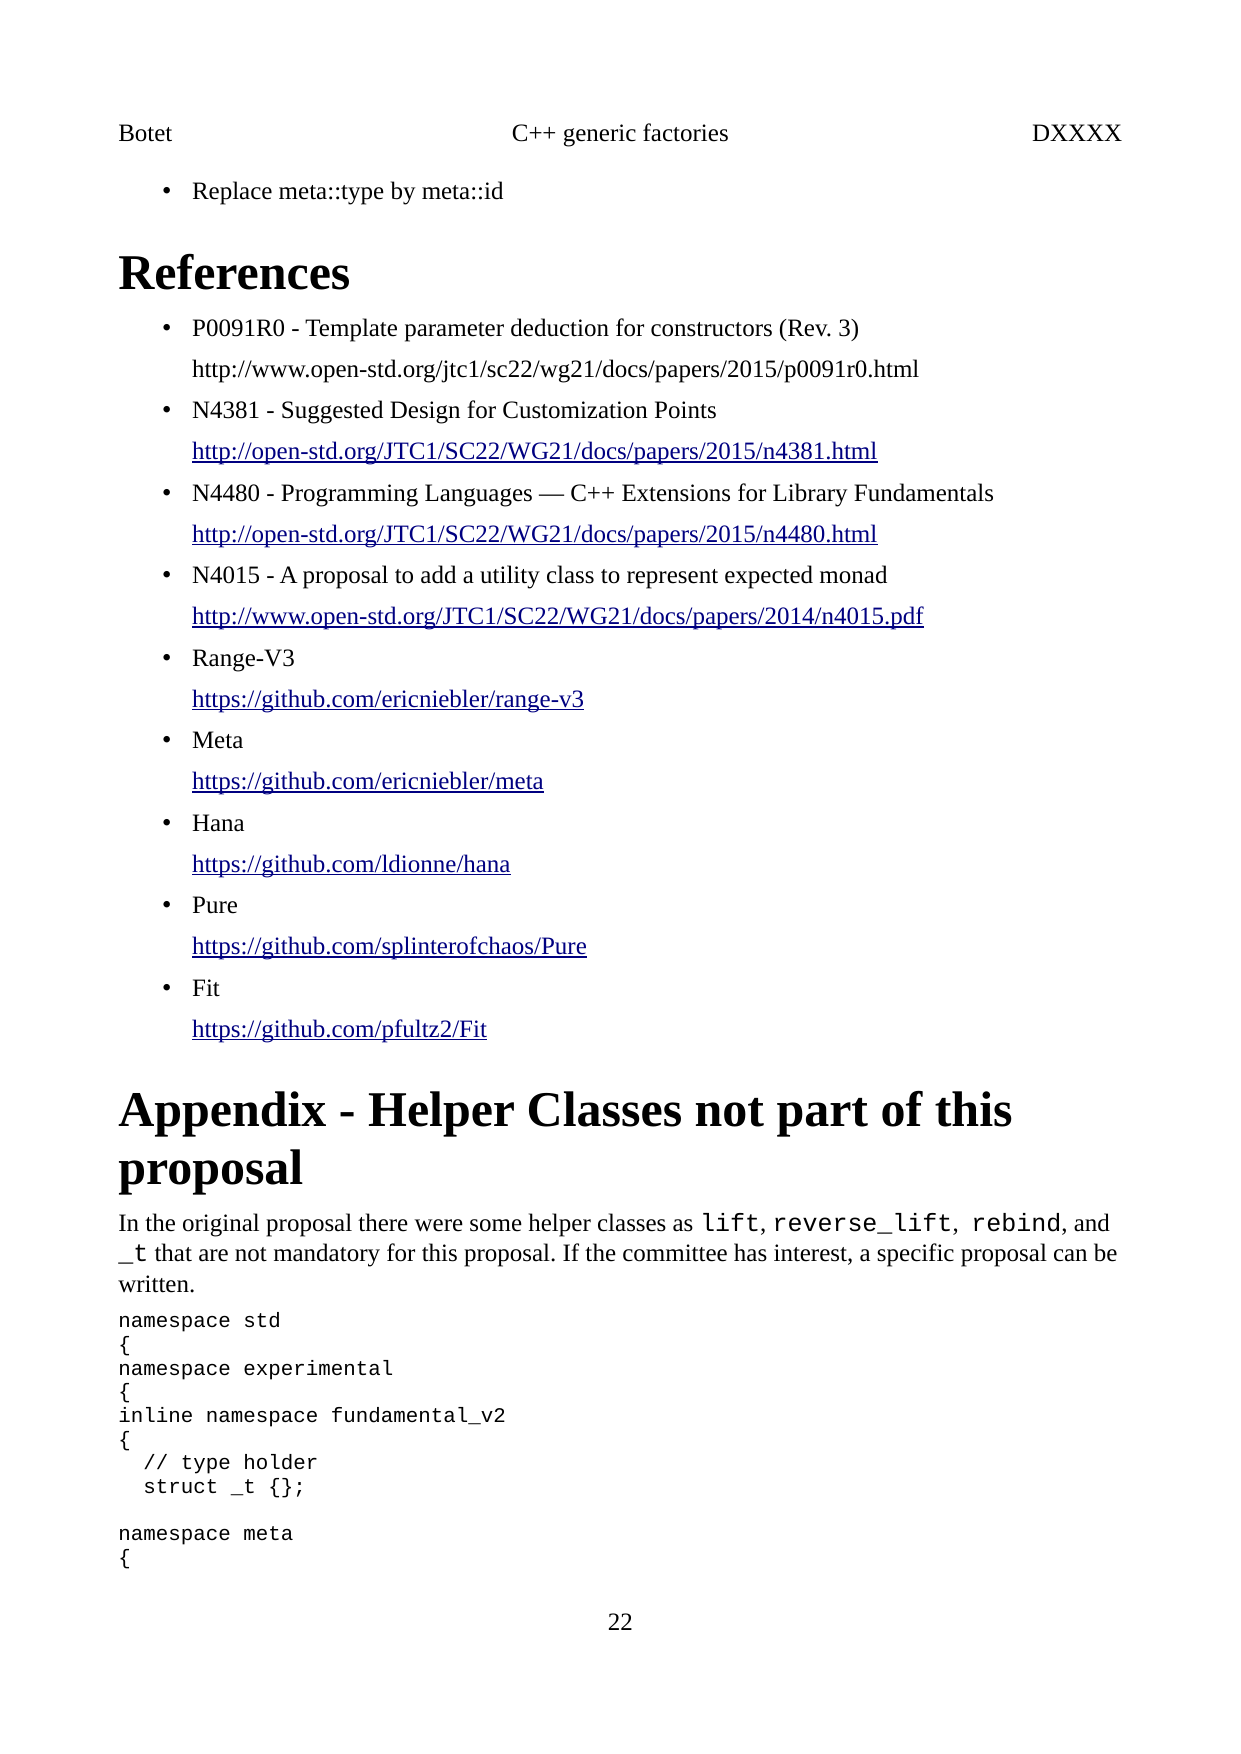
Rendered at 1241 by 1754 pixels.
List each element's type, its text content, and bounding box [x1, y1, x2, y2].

text { [118, 1429, 1122, 1452]
text namespace meta [118, 1523, 1122, 1547]
list Range-V3 [162, 643, 1122, 671]
text // type holder [118, 1452, 1122, 1476]
list Fit [162, 973, 1122, 1001]
list P0091R0 - Template parameter deduction for constructors (Rev. 3) [162, 313, 1122, 341]
list Meta [162, 725, 1122, 754]
text namespace std [118, 1311, 1122, 1334]
list N4480 - Programming Languages — C++ Extensions for Library Fundamentals [162, 478, 1122, 506]
text In the original proposal there were some helper classes as lift, reverse_lift, rebind, and _t that are not mandatory for this proposal. If the committee has interest, a specific proposal can be written. [118, 1208, 1122, 1298]
list https://github.com/ericniebler/meta [162, 766, 1122, 795]
list https://github.com/ericniebler/range-v3 [162, 684, 1122, 713]
subtitle Appendix - Helper Classes not part of this proposal [118, 1080, 1122, 1195]
list https://github.com/splinterofchaos/Pure [162, 931, 1122, 960]
list http://open-std.org/JTC1/SC22/WG21/docs/papers/2015/n4381.html [162, 436, 1122, 465]
text namespace experimental [118, 1358, 1122, 1381]
text { [118, 1334, 1122, 1358]
subtitle References [118, 243, 1122, 300]
list http://www.open-std.org/jtc1/sc22/wg21/docs/papers/2015/p0091r0.html [162, 354, 1122, 383]
list Hana [162, 808, 1122, 836]
list http://www.open-std.org/JTC1/SC22/WG21/docs/papers/2014/n4015.pdf [162, 601, 1122, 630]
list https://github.com/pfultz2/Fit [162, 1014, 1122, 1043]
text inline namespace fundamental_v2 [118, 1405, 1122, 1429]
list https://github.com/ldionne/hana [162, 849, 1122, 878]
list http://open-std.org/JTC1/SC22/WG21/docs/papers/2015/n4480.html [162, 519, 1122, 548]
text { [118, 1547, 1122, 1571]
list Pure [162, 890, 1122, 919]
list Replace meta::type by meta::id [162, 176, 1122, 205]
list N4381 - Suggested Design for Customization Points [162, 395, 1122, 424]
list N4015 - A proposal to add a utility class to represent expected monad [162, 560, 1122, 589]
text struct _t {}; [118, 1476, 1122, 1500]
text { [118, 1381, 1122, 1405]
